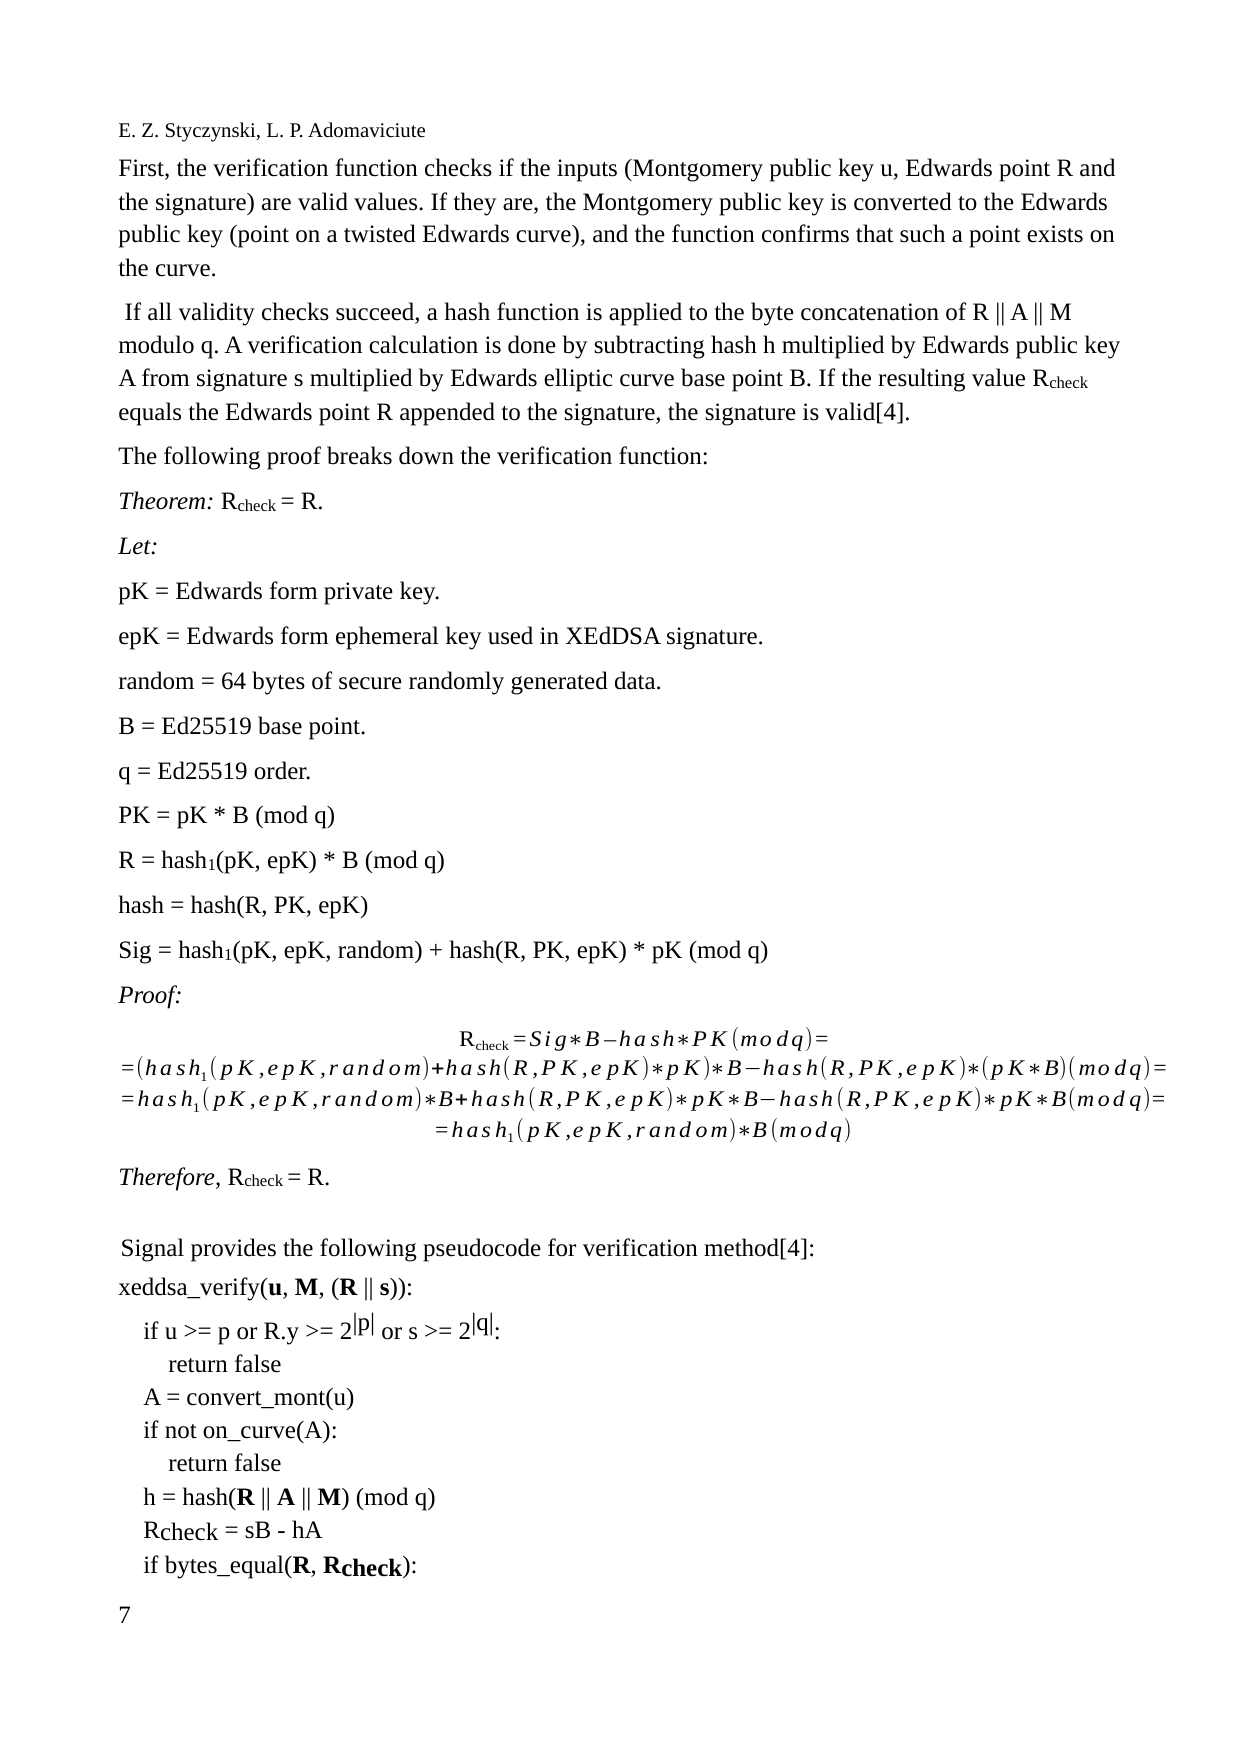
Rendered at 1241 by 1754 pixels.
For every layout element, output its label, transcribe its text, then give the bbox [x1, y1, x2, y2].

text The following proof breaks down the verification function: [118, 441, 1122, 470]
text Proof: [118, 980, 1122, 1009]
text R = hash1(pK, epK) * B (mod q) [118, 846, 1122, 874]
text Therefore, Rcheck = R. [118, 1162, 1122, 1190]
text Theorem: Rcheck = R. [118, 486, 1122, 515]
text hash = hash(R, PK, epK) [118, 890, 1122, 919]
text Let: [118, 531, 1122, 560]
text B = Ed25519 base point. [118, 711, 1122, 739]
text random = 64 bytes of secure randomly generated data. [118, 666, 1122, 695]
text Sig = hash1(pK, epK, random) + hash(R, PK, epK) * pK (mod q) [118, 935, 1122, 964]
text PK = pK * B (mod q) [118, 801, 1122, 829]
text Signal provides the following pseudocode for verification method[4]: [118, 1233, 1122, 1262]
text First, the verification function checks if the inputs (Montgomery public key u, Edwards point R and the signature) are valid values. If they are, the Montgomery public key is converted to the Edwards public key (point on a twisted Edwards curve), and the function confirms that such a point exists on the curve. [118, 153, 1122, 281]
text pK = Edwards form private key. [118, 576, 1122, 605]
text q = Ed25519 order. [118, 756, 1122, 784]
text If all validity checks succeed, a hash function is applied to the byte concatenation of R || A || M modulo q. A verification calculation is done by subtracting hash h multiplied by Edwards public key A from signature s multiplied by Edwards elliptic curve base point B. If the resulting value Rcheck equals the Edwards point R appended to the signature, the signature is valid[4]. [118, 297, 1122, 425]
text xeddsa_verify(u, M, (R || s)): if u >= p or R.y >= 2|p| or s >= 2|q|: return false A = convert_mont(u) if not on_curve(A): return false h = hash(R || A || M) (mod q) Rcheck = sB - hA if bytes_equal(R, Rcheck): [118, 1272, 1122, 1582]
text epK = Edwards form ephemeral key used in XEdDSA signature. [118, 621, 1122, 650]
